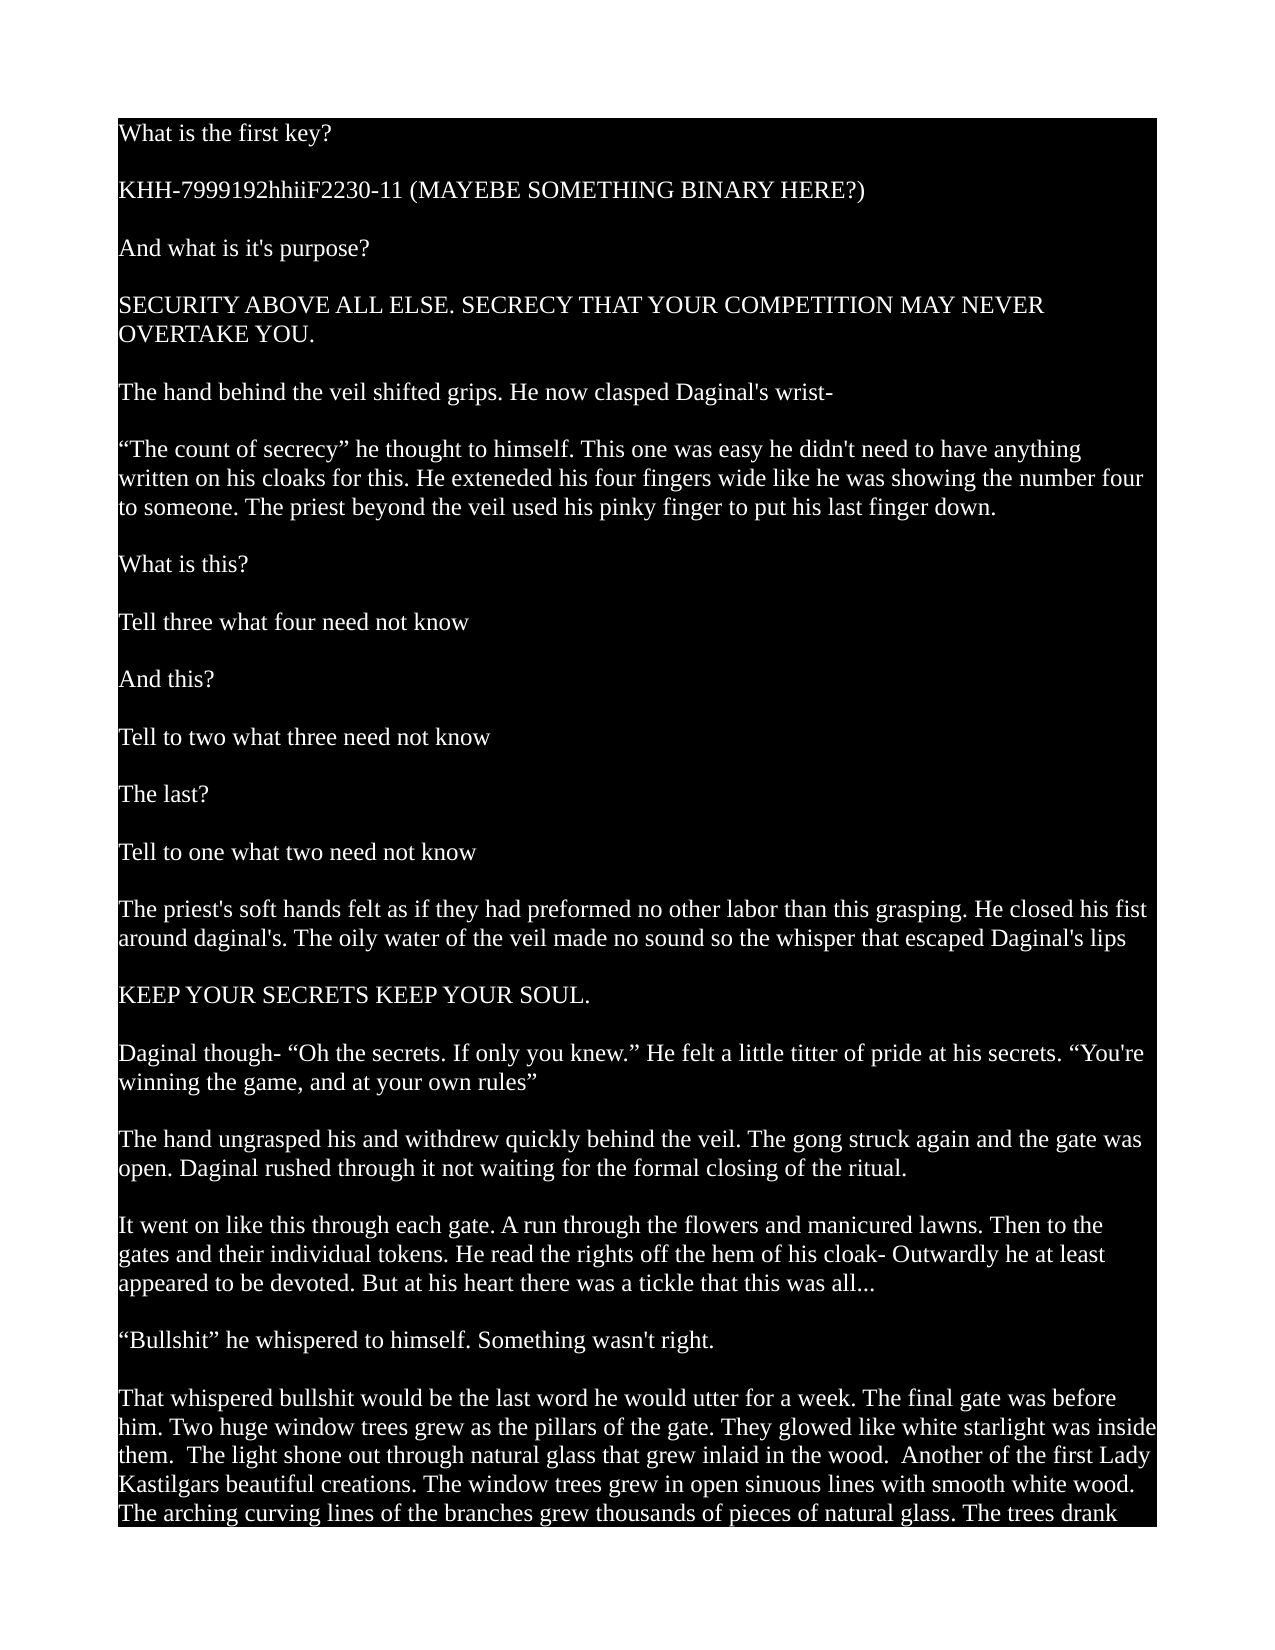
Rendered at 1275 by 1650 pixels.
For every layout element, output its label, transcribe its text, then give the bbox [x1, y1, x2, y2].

text “Bullshit” he whispered to himself. Something wasn't right. [118, 1326, 1157, 1354]
text What is the first key? KHH-7999192hhiiF2230-11 (MAYEBE SOMETHING BINARY HERE?) And what is it's purpose? SECURITY ABOVE ALL ELSE. SECRECY THAT YOUR COMPETITION MAY NEVER OVERTAKE YOU. [118, 118, 1157, 348]
text The hand ungrasped his and withdrew quickly behind the veil. The gong struck again and the gate was open. Daginal rushed through it not waiting for the formal closing of the ritual. [118, 1124, 1157, 1182]
text The last? Tell to one what two need not know [118, 779, 1157, 866]
text It went on like this through each gate. A run through the flowers and manicured lawns. Then to the gates and their individual tokens. He read the rights off the hem of his cloak- Outwardly he at least appeared to be devoted. But at his heart there was a tickle that this was all... [118, 1211, 1157, 1297]
text And this? Tell to two what three need not know [118, 636, 1157, 751]
text Daginal though- “Oh the secrets. If only you knew.” He felt a little titter of pride at his secrets. “You're winning the game, and at your own rules” [118, 1038, 1157, 1096]
text The hand behind the veil shifted grips. He now clasped Daginal's wrist- “The count of secrecy” he thought to himself. This one was easy he didn't need to have anything written on his cloaks for this. He exteneded his four fingers wide like he was showing the number four to someone. The priest beyond the veil used his pinky finger to put his last finger down. [118, 377, 1157, 521]
text The priest's soft hands felt as if they had preformed no other labor than this grasping. He closed his fist around daginal's. The oily water of the veil made no sound so the whisper that escaped Daginal's lips KEEP YOUR SECRETS KEEP YOUR SOUL. [118, 894, 1157, 1009]
text That whispered bullshit would be the last word he would utter for a week. The final gate was before him. Two huge window trees grew as the pillars of the gate. They glowed like white starlight was inside them. The light shone out through natural glass that grew inlaid in the wood. Another of the first Lady Kastilgars beautiful creations. The window trees grew in open sinuous lines with smooth white wood. The arching curving lines of the branches grew thousands of pieces of natural glass. The trees drank [118, 1383, 1157, 1527]
text What is this? Tell three what four need not know [118, 549, 1157, 636]
